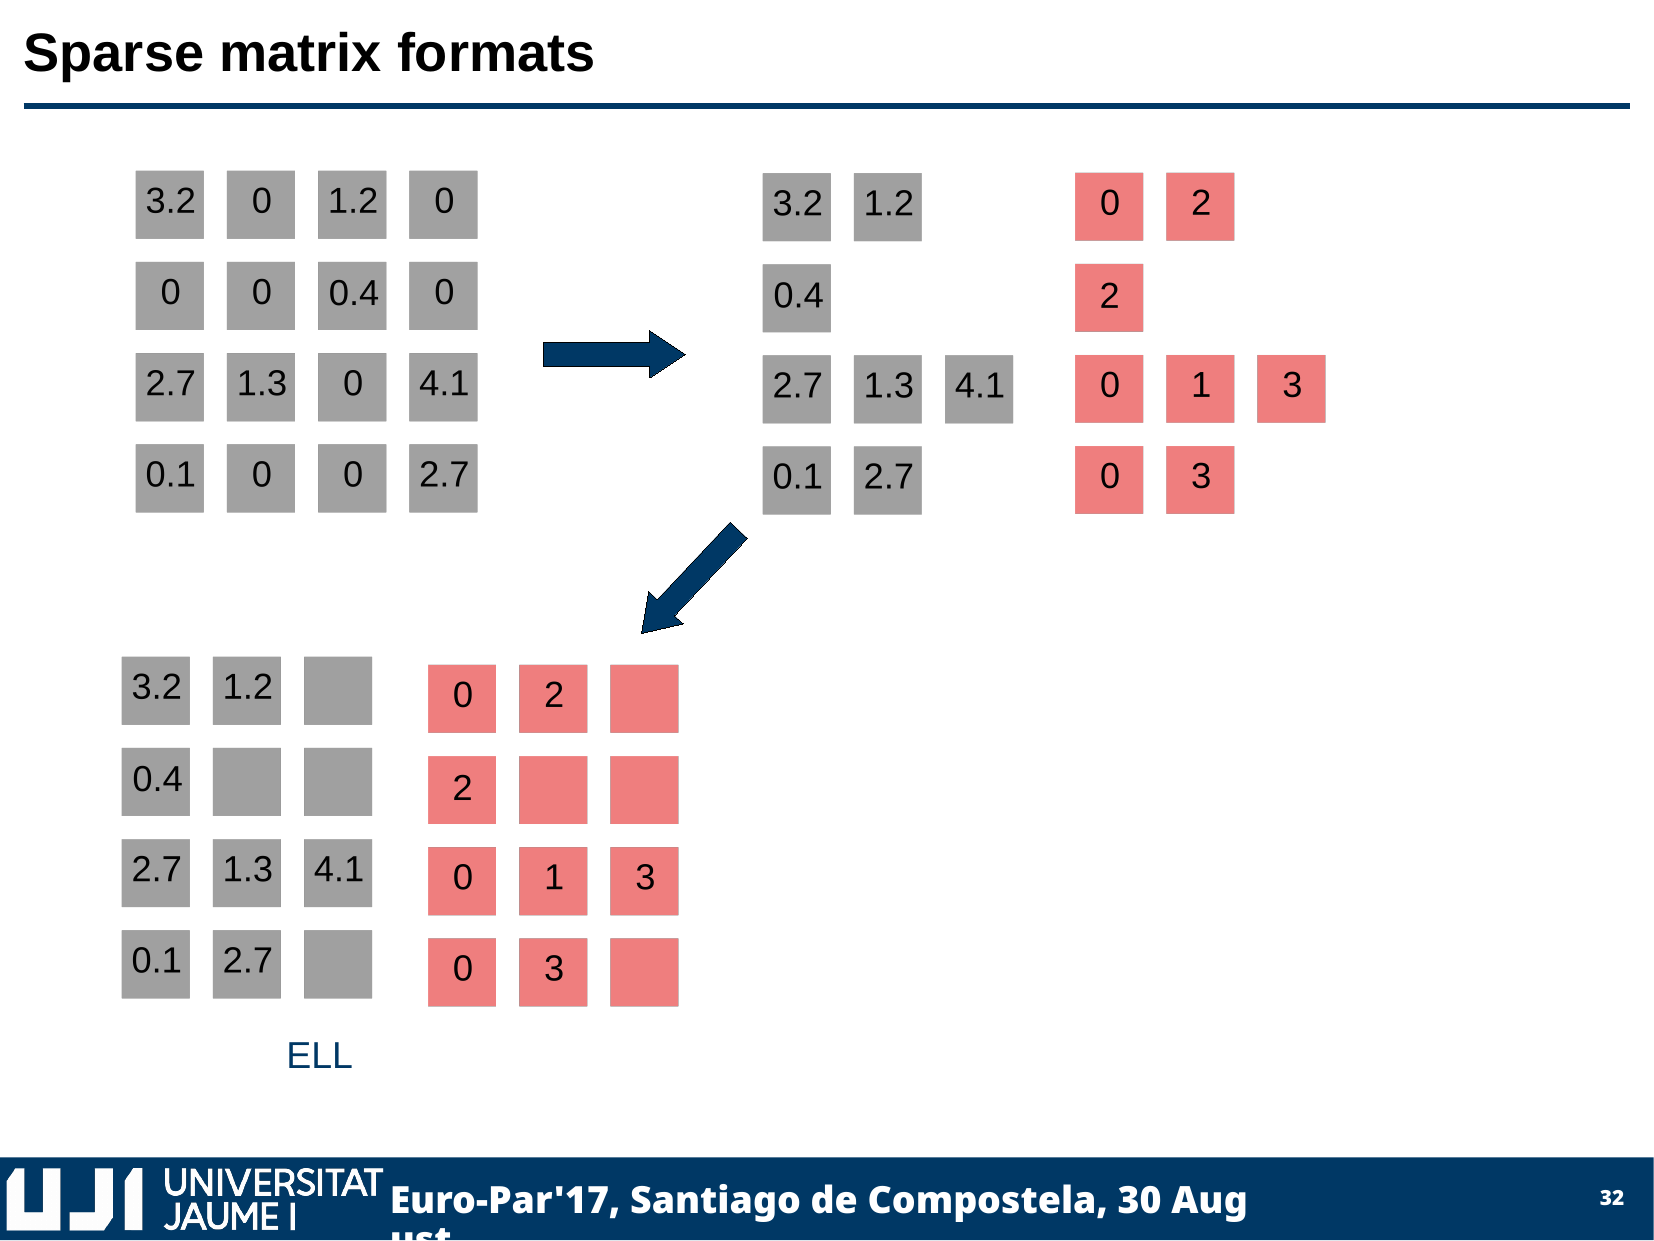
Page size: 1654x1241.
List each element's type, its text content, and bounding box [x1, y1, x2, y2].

picture [755, 165, 1333, 522]
picture [114, 649, 686, 1014]
text_box [641, 522, 748, 634]
picture [128, 163, 485, 520]
title Sparse matrix formats [23, 0, 1630, 107]
picture [0, 1158, 390, 1241]
text_box ELL [271, 1027, 368, 1085]
text_box [543, 330, 686, 378]
